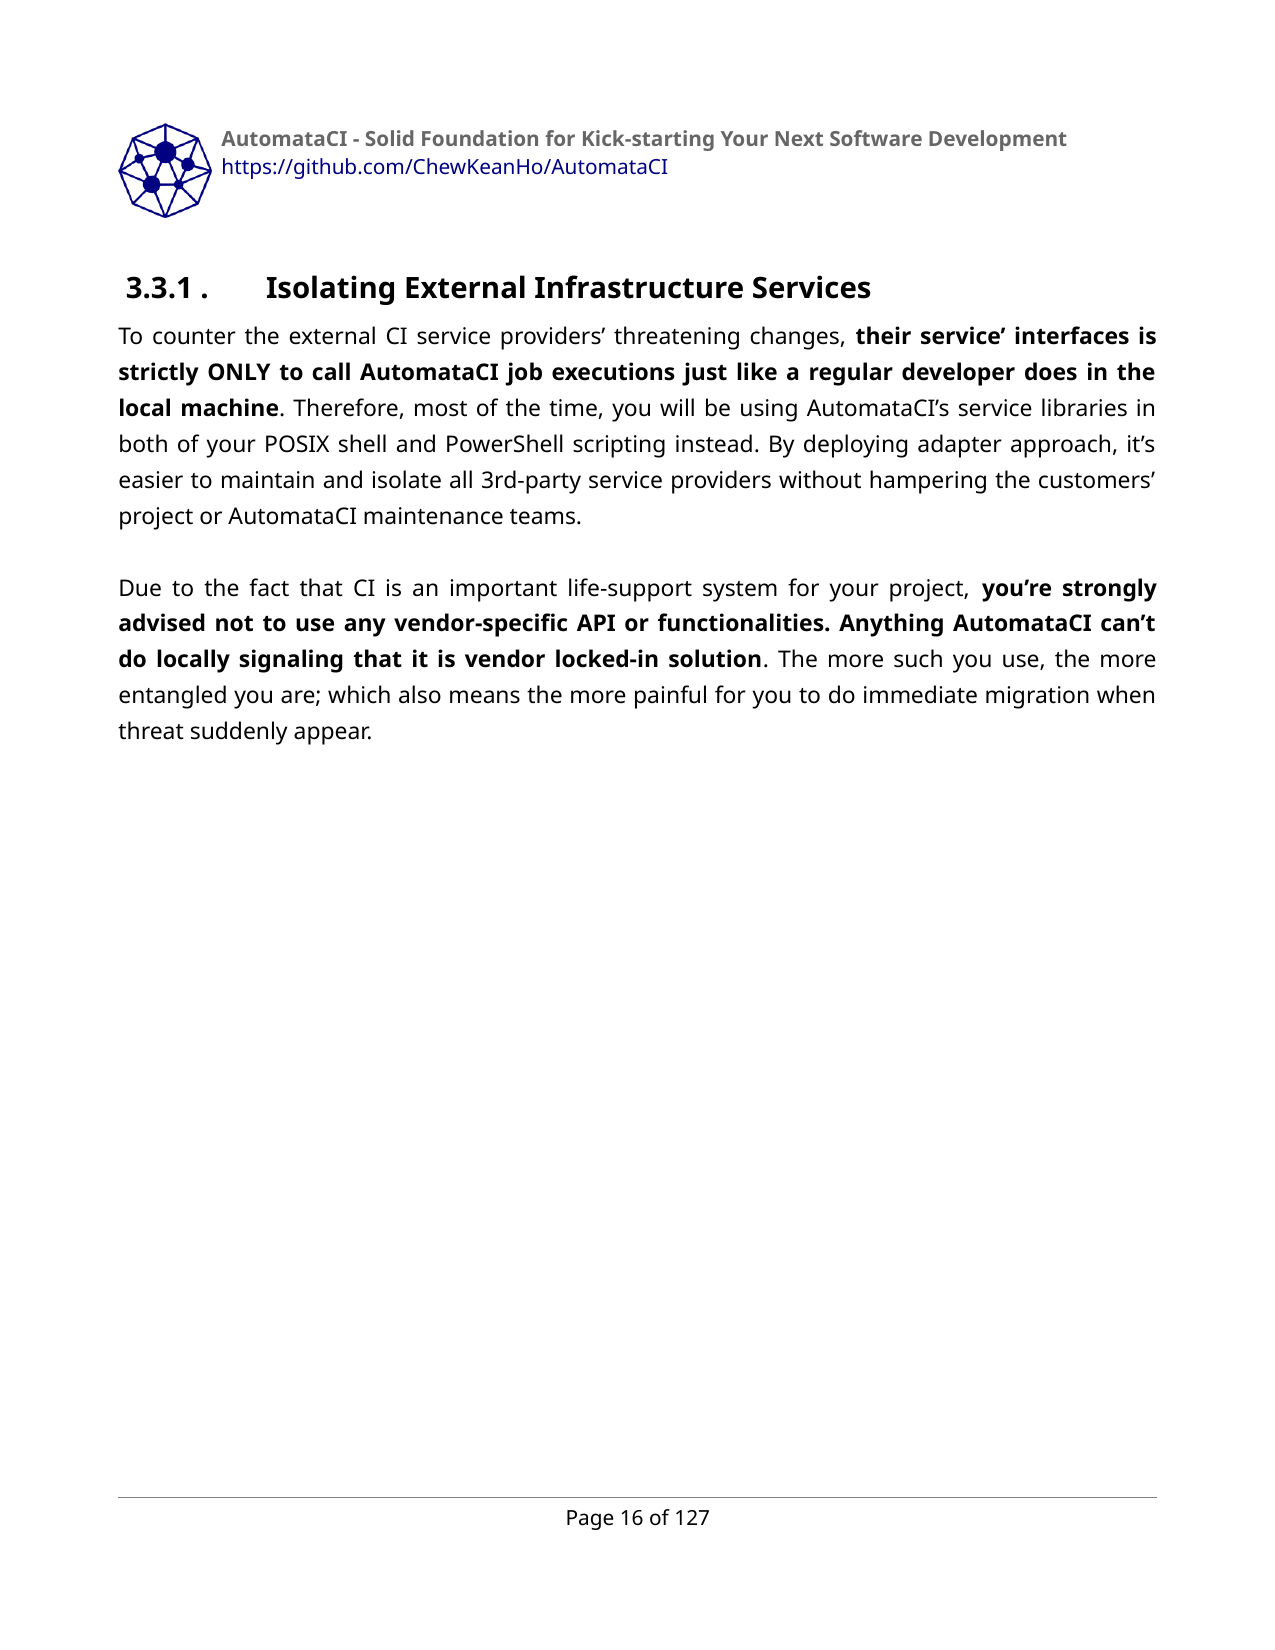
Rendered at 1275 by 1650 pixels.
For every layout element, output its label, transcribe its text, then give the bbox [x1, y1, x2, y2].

text Due to the fact that CI is an important life-support system for your project, you’re strongly advised not to use any vendor-specific API or functionalities. Anything AutomataCI can’t do locally signaling that it is vendor locked-in solution. The more such you use, the more entangled you are; which also means the more painful for you to do immediate migration when threat suddenly appear. [118, 571, 1157, 746]
subtitle Isolating External Infrastructure Services [118, 267, 1157, 307]
text To counter the external CI service providers’ threatening changes, their service’ interfaces is strictly ONLY to call AutomataCI job executions just like a regular developer does in the local machine. Therefore, most of the time, you will be using AutomataCI’s service libraries in both of your POSIX shell and PowerShell scripting instead. By deploying adapter approach, it’s easier to maintain and isolate all 3rd-party service providers without hampering the customers’ project or AutomataCI maintenance teams. [118, 320, 1157, 531]
picture [118, 123, 212, 218]
